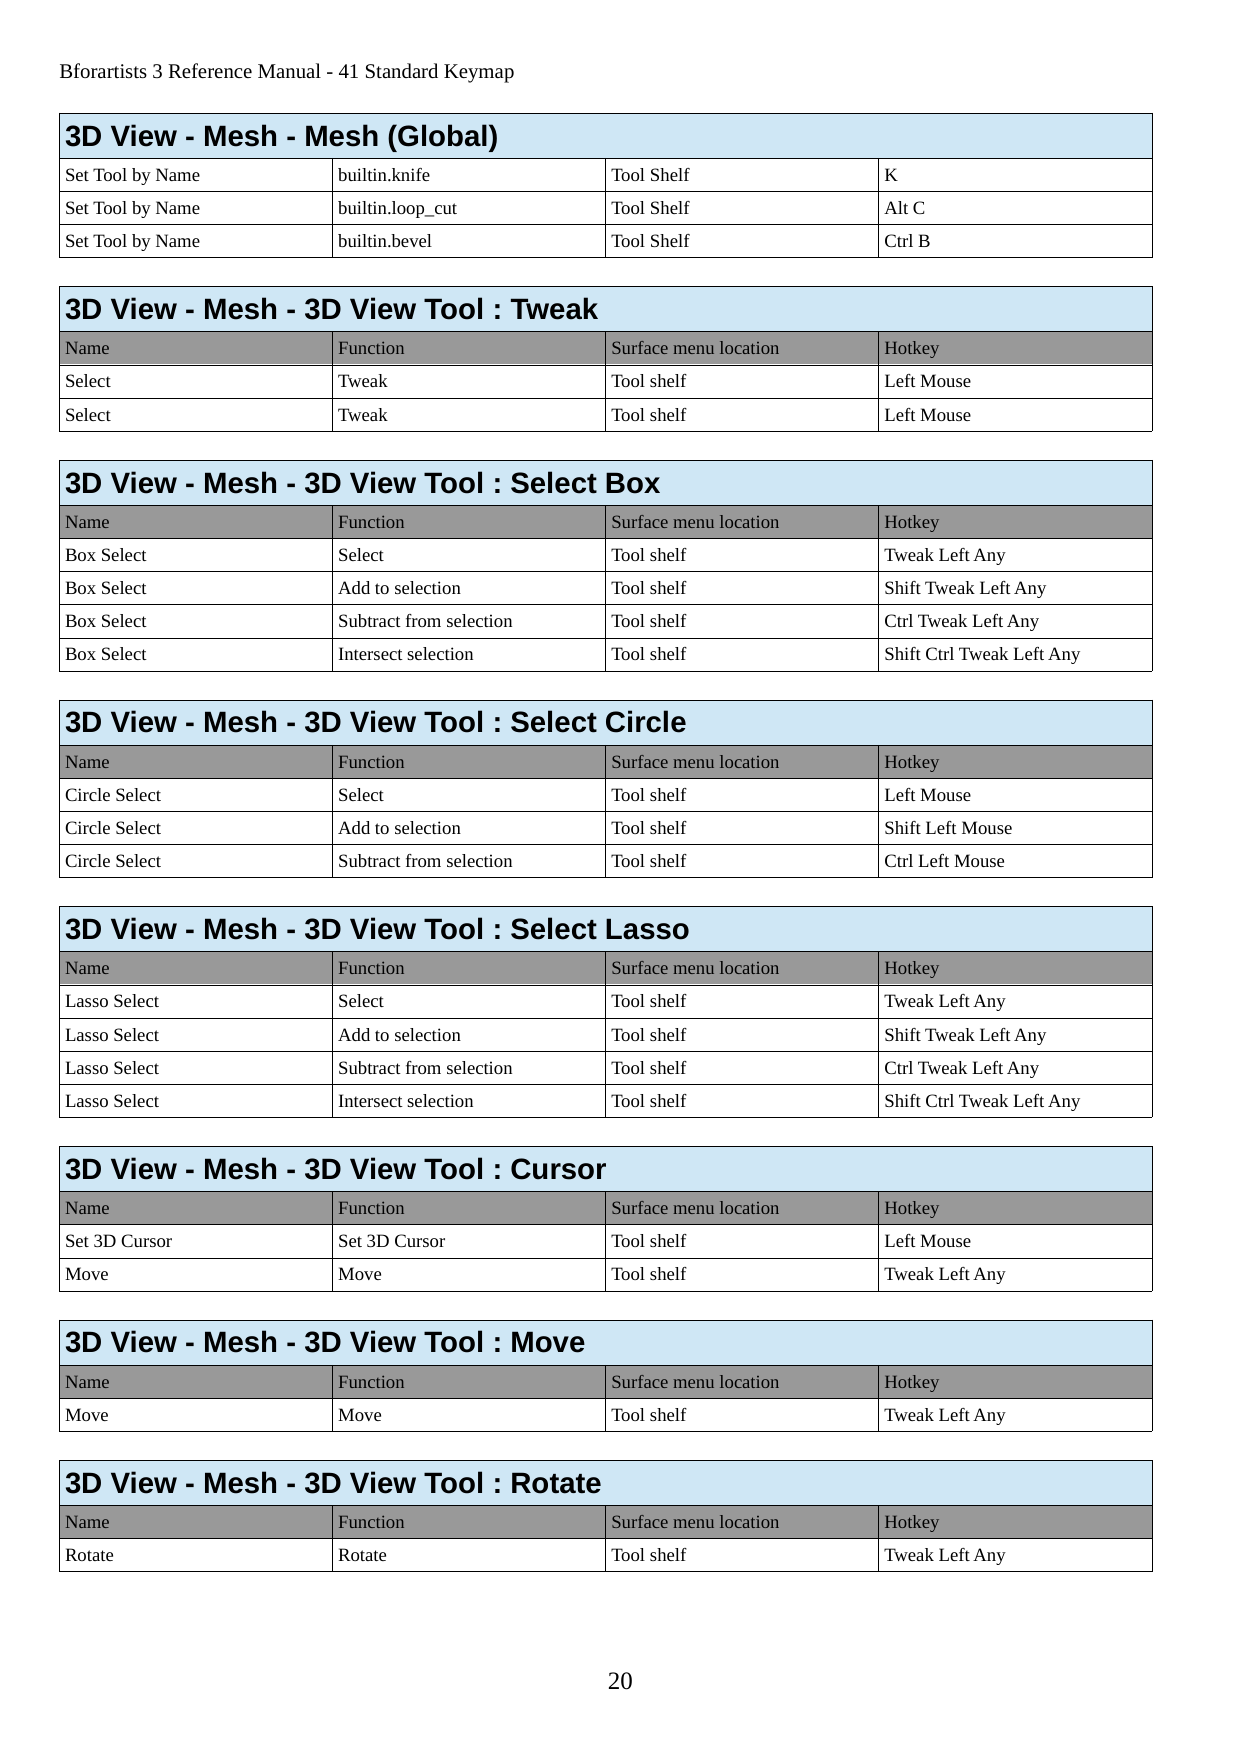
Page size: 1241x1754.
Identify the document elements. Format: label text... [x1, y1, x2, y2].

table_cell Tool shelf [606, 572, 878, 604]
table_header 3D View - Mesh - Mesh (Global) [60, 114, 1152, 158]
table_cell Box Select [60, 605, 332, 637]
table_header 3D View - Mesh - 3D View Tool : Tweak [60, 287, 1152, 331]
table_cell Function [333, 1506, 605, 1538]
table_cell Tool shelf [606, 605, 878, 637]
table_cell Add to selection [333, 812, 605, 844]
table_cell Tool shelf [606, 986, 878, 1018]
table_cell Left Mouse [879, 779, 1152, 811]
table_cell Set 3D Cursor [60, 1225, 332, 1257]
table_cell Surface menu location [606, 1506, 878, 1538]
table_cell Name [60, 1366, 332, 1398]
table_cell Surface menu location [606, 1366, 878, 1398]
table_cell Set Tool by Name [60, 159, 332, 191]
table_cell Function [333, 952, 605, 984]
table_cell Tool shelf [606, 1399, 878, 1431]
table_cell Move [333, 1399, 605, 1431]
table_cell Tool shelf [606, 1052, 878, 1084]
table_cell Tool shelf [606, 539, 878, 571]
table_cell Shift Left Mouse [879, 812, 1152, 844]
table_cell Lasso Select [60, 986, 332, 1018]
table_cell Lasso Select [60, 1052, 332, 1084]
table_cell Name [60, 746, 332, 778]
table_cell Select [333, 539, 605, 571]
table_cell Function [333, 746, 605, 778]
table_cell Surface menu location [606, 332, 878, 364]
table_cell Alt C [879, 192, 1152, 224]
table_cell Tool shelf [606, 1085, 878, 1117]
table_cell Hotkey [879, 746, 1152, 778]
table_cell Hotkey [879, 952, 1152, 984]
table_cell Tool shelf [606, 399, 878, 431]
table_cell Lasso Select [60, 1085, 332, 1117]
table_cell Function [333, 1192, 605, 1224]
table_cell Shift Ctrl Tweak Left Any [879, 1085, 1152, 1117]
table_cell Function [333, 332, 605, 364]
table_cell Intersect selection [333, 639, 605, 671]
table_cell Tool shelf [606, 779, 878, 811]
table_cell Circle Select [60, 812, 332, 844]
table_cell Hotkey [879, 506, 1152, 538]
table_cell Surface menu location [606, 952, 878, 984]
table_cell Shift Ctrl Tweak Left Any [879, 639, 1152, 671]
table_cell Surface menu location [606, 746, 878, 778]
table_cell Set Tool by Name [60, 192, 332, 224]
table_cell Select [333, 986, 605, 1018]
table_header 3D View - Mesh - 3D View Tool : Select Lasso [60, 907, 1152, 951]
table_cell Ctrl Tweak Left Any [879, 1052, 1152, 1084]
table_cell Left Mouse [879, 399, 1152, 431]
table_cell Rotate [333, 1539, 605, 1571]
table_cell Tool shelf [606, 639, 878, 671]
table_cell Box Select [60, 572, 332, 604]
table_cell Intersect selection [333, 1085, 605, 1117]
table_cell Shift Tweak Left Any [879, 572, 1152, 604]
table_cell Set 3D Cursor [333, 1225, 605, 1257]
table_cell Move [60, 1259, 332, 1291]
table_cell Subtract from selection [333, 845, 605, 877]
table_cell Select [333, 779, 605, 811]
table_cell Circle Select [60, 779, 332, 811]
table_cell Tool shelf [606, 1259, 878, 1291]
table_cell Name [60, 1506, 332, 1538]
table_cell Name [60, 506, 332, 538]
table_cell Box Select [60, 639, 332, 671]
table_cell Tool shelf [606, 1539, 878, 1571]
table_header 3D View - Mesh - 3D View Tool : Move [60, 1321, 1152, 1365]
table_cell Tool Shelf [606, 225, 878, 257]
table_cell builtin.knife [333, 159, 605, 191]
table_cell Lasso Select [60, 1019, 332, 1051]
table_cell Tweak Left Any [879, 1539, 1152, 1571]
table_cell Move [333, 1259, 605, 1291]
table_cell Tool shelf [606, 845, 878, 877]
table_cell Circle Select [60, 845, 332, 877]
table_cell Shift Tweak Left Any [879, 1019, 1152, 1051]
table_cell Tweak Left Any [879, 1399, 1152, 1431]
table_cell Tweak Left Any [879, 1259, 1152, 1291]
table_cell Subtract from selection [333, 1052, 605, 1084]
table_cell Hotkey [879, 332, 1152, 364]
table_cell Rotate [60, 1539, 332, 1571]
table_cell Move [60, 1399, 332, 1431]
table_cell Select [60, 366, 332, 398]
table_cell Ctrl B [879, 225, 1152, 257]
table_cell Hotkey [879, 1192, 1152, 1224]
table_cell Name [60, 1192, 332, 1224]
table_cell Tool Shelf [606, 192, 878, 224]
table_cell Left Mouse [879, 366, 1152, 398]
table_cell Function [333, 506, 605, 538]
table_cell builtin.loop_cut [333, 192, 605, 224]
table_header 3D View - Mesh - 3D View Tool : Rotate [60, 1461, 1152, 1505]
table_cell Name [60, 332, 332, 364]
table_cell Function [333, 1366, 605, 1398]
table_cell Tool Shelf [606, 159, 878, 191]
table_cell builtin.bevel [333, 225, 605, 257]
table_header 3D View - Mesh - 3D View Tool : Select Circle [60, 701, 1152, 745]
table_header 3D View - Mesh - 3D View Tool : Select Box [60, 461, 1152, 505]
table_cell Tool shelf [606, 366, 878, 398]
table_cell K [879, 159, 1152, 191]
table_cell Hotkey [879, 1506, 1152, 1538]
table_cell Tool shelf [606, 812, 878, 844]
table_cell Left Mouse [879, 1225, 1152, 1257]
table_cell Add to selection [333, 1019, 605, 1051]
table_cell Surface menu location [606, 506, 878, 538]
table_cell Tweak Left Any [879, 539, 1152, 571]
table_cell Name [60, 952, 332, 984]
table_cell Subtract from selection [333, 605, 605, 637]
table_cell Select [60, 399, 332, 431]
table_cell Tool shelf [606, 1019, 878, 1051]
table_cell Tool shelf [606, 1225, 878, 1257]
table_cell Tweak [333, 399, 605, 431]
table_cell Add to selection [333, 572, 605, 604]
table_cell Tweak Left Any [879, 986, 1152, 1018]
table_cell Ctrl Left Mouse [879, 845, 1152, 877]
table_cell Box Select [60, 539, 332, 571]
table_cell Hotkey [879, 1366, 1152, 1398]
table_cell Tweak [333, 366, 605, 398]
table_header 3D View - Mesh - 3D View Tool : Cursor [60, 1147, 1152, 1191]
table_cell Ctrl Tweak Left Any [879, 605, 1152, 637]
table_cell Set Tool by Name [60, 225, 332, 257]
table_cell Surface menu location [606, 1192, 878, 1224]
